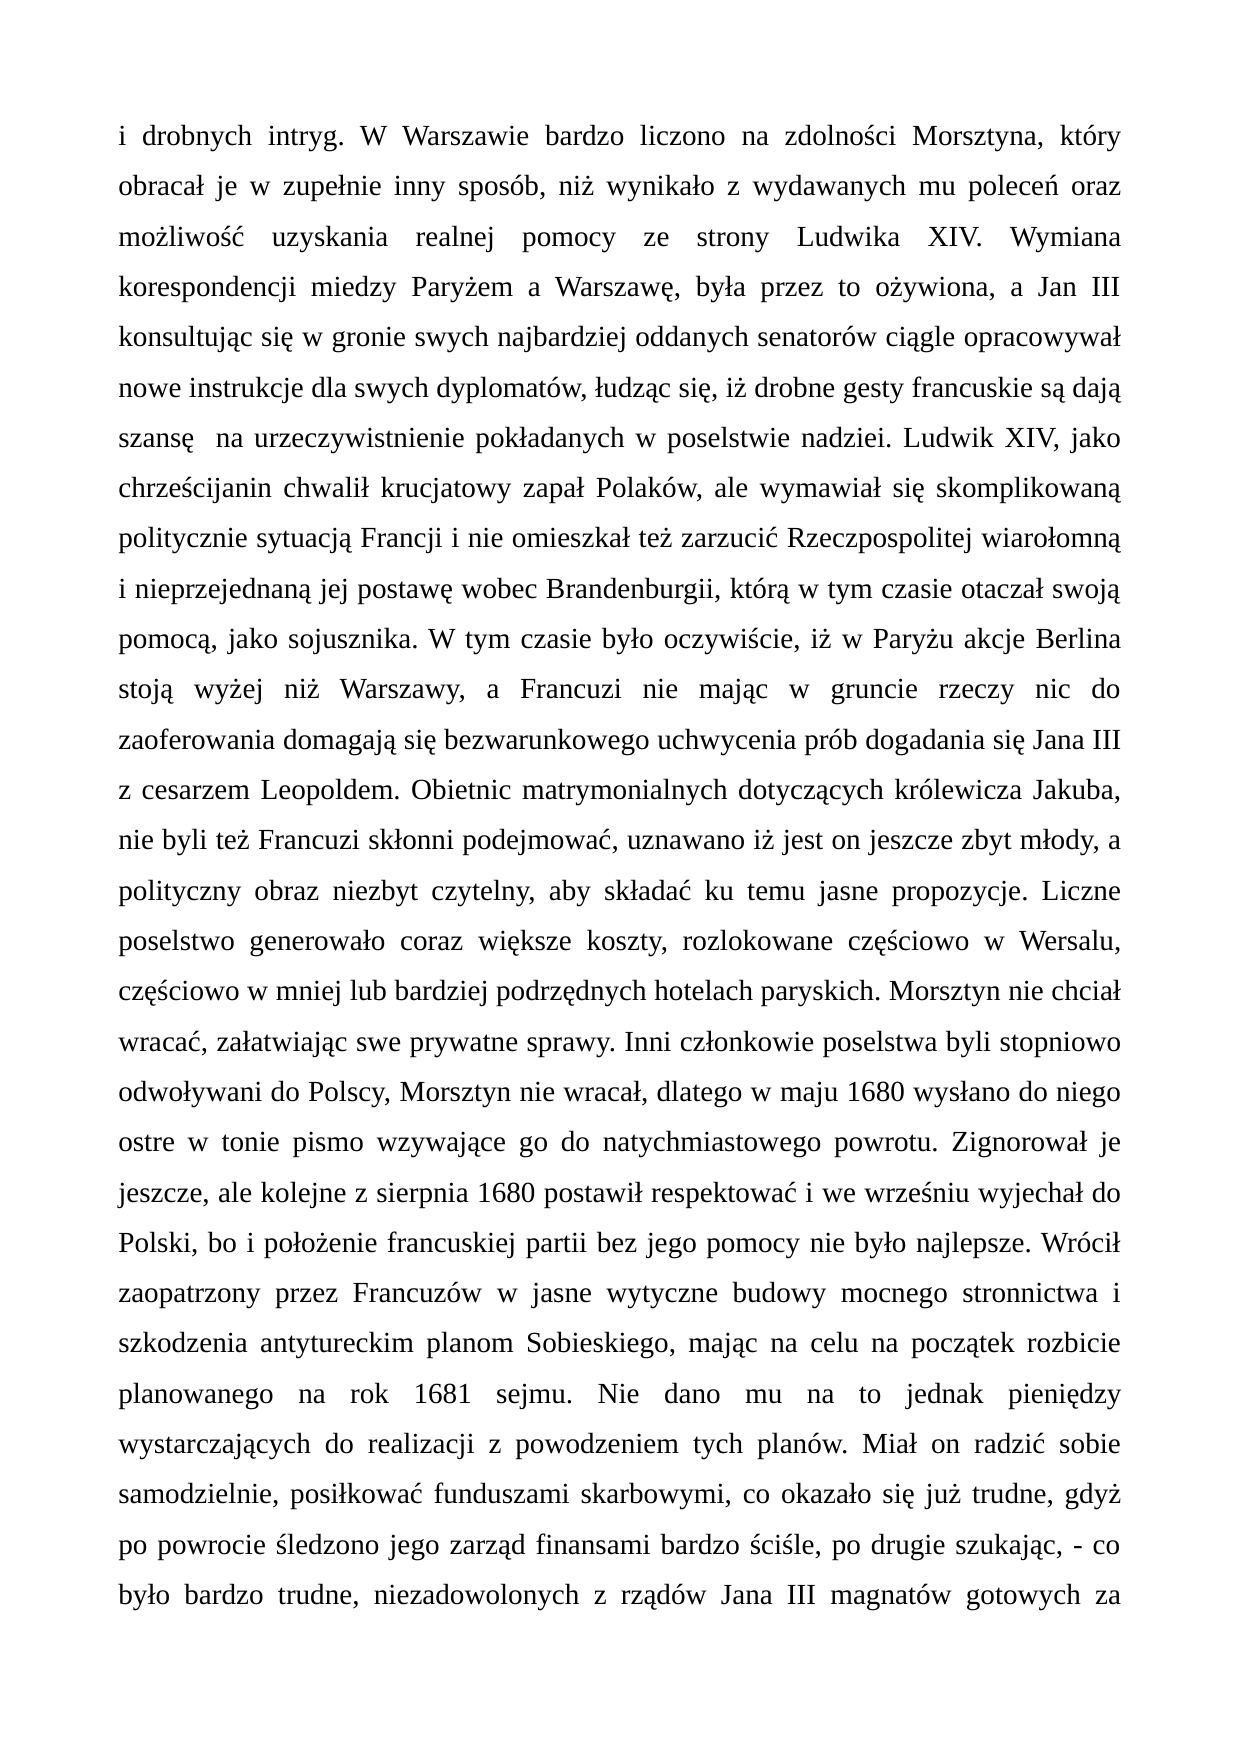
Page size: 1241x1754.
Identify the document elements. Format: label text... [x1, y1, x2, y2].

text i drobnych intryg. W Warszawie bardzo liczono na zdolności Morsztyna, który obracał je w zupełnie inny sposób, niż wynikało z wydawanych mu poleceń oraz możliwość uzyskania realnej pomocy ze strony Ludwika XIV. Wymiana korespondencji miedzy Paryżem a Warszawę, była przez to ożywiona, a Jan III konsultując się w gronie swych najbardziej oddanych senatorów ciągle opracowywał nowe instrukcje dla swych dyplomatów, łudząc się, iż drobne gesty francuskie są dają szansę na urzeczywistnienie pokładanych w poselstwie nadziei. Ludwik XIV, jako chrześcijanin chwalił krucjatowy zapał Polaków, ale wymawiał się skomplikowaną politycznie sytuacją Francji i nie omieszkał też zarzucić Rzeczpospolitej wiarołomną i nieprzejednaną jej postawę wobec Brandenburgii, którą w tym czasie otaczał swoją pomocą, jako sojusznika. W tym czasie było oczywiście, iż w Paryżu akcje Berlina stoją wyżej niż Warszawy, a Francuzi nie mając w gruncie rzeczy nic do zaoferowania domagają się bezwarunkowego uchwycenia prób dogadania się Jana III z cesarzem Leopoldem. Obietnic matrymonialnych dotyczących królewicza Jakuba, nie byli też Francuzi skłonni podejmować, uznawano iż jest on jeszcze zbyt młody, a polityczny obraz niezbyt czytelny, aby składać ku temu jasne propozycje. Liczne poselstwo generowało coraz większe koszty, rozlokowane częściowo w Wersalu, częściowo w mniej lub bardziej podrzędnych hotelach paryskich. Morsztyn nie chciał wracać, załatwiając swe prywatne sprawy. Inni członkowie poselstwa byli stopniowo odwoływani do Polscy, Morsztyn nie wracał, dlatego w maju 1680 wysłano do niego ostre w tonie pismo wzywające go do natychmiastowego powrotu. Zignorował je jeszcze, ale kolejne z sierpnia 1680 postawił respektować i we wrześniu wyjechał do Polski, bo i położenie francuskiej partii bez jego pomocy nie było najlepsze. Wrócił zaopatrzony przez Francuzów w jasne wytyczne budowy mocnego stronnictwa i szkodzenia antytureckim planom Sobieskiego, mając na celu na początek rozbicie planowanego na rok 1681 sejmu. Nie dano mu na to jednak pieniędzy wystarczających do realizacji z powodzeniem tych planów. Miał on radzić sobie samodzielnie, posiłkować funduszami skarbowymi, co okazało się już trudne, gdyż po powrocie śledzono jego zarząd finansami bardzo ściśle, po drugie szukając, - co było bardzo trudne, niezadowolonych z rządów Jana III magnatów gotowych za [118, 118, 1122, 1611]
